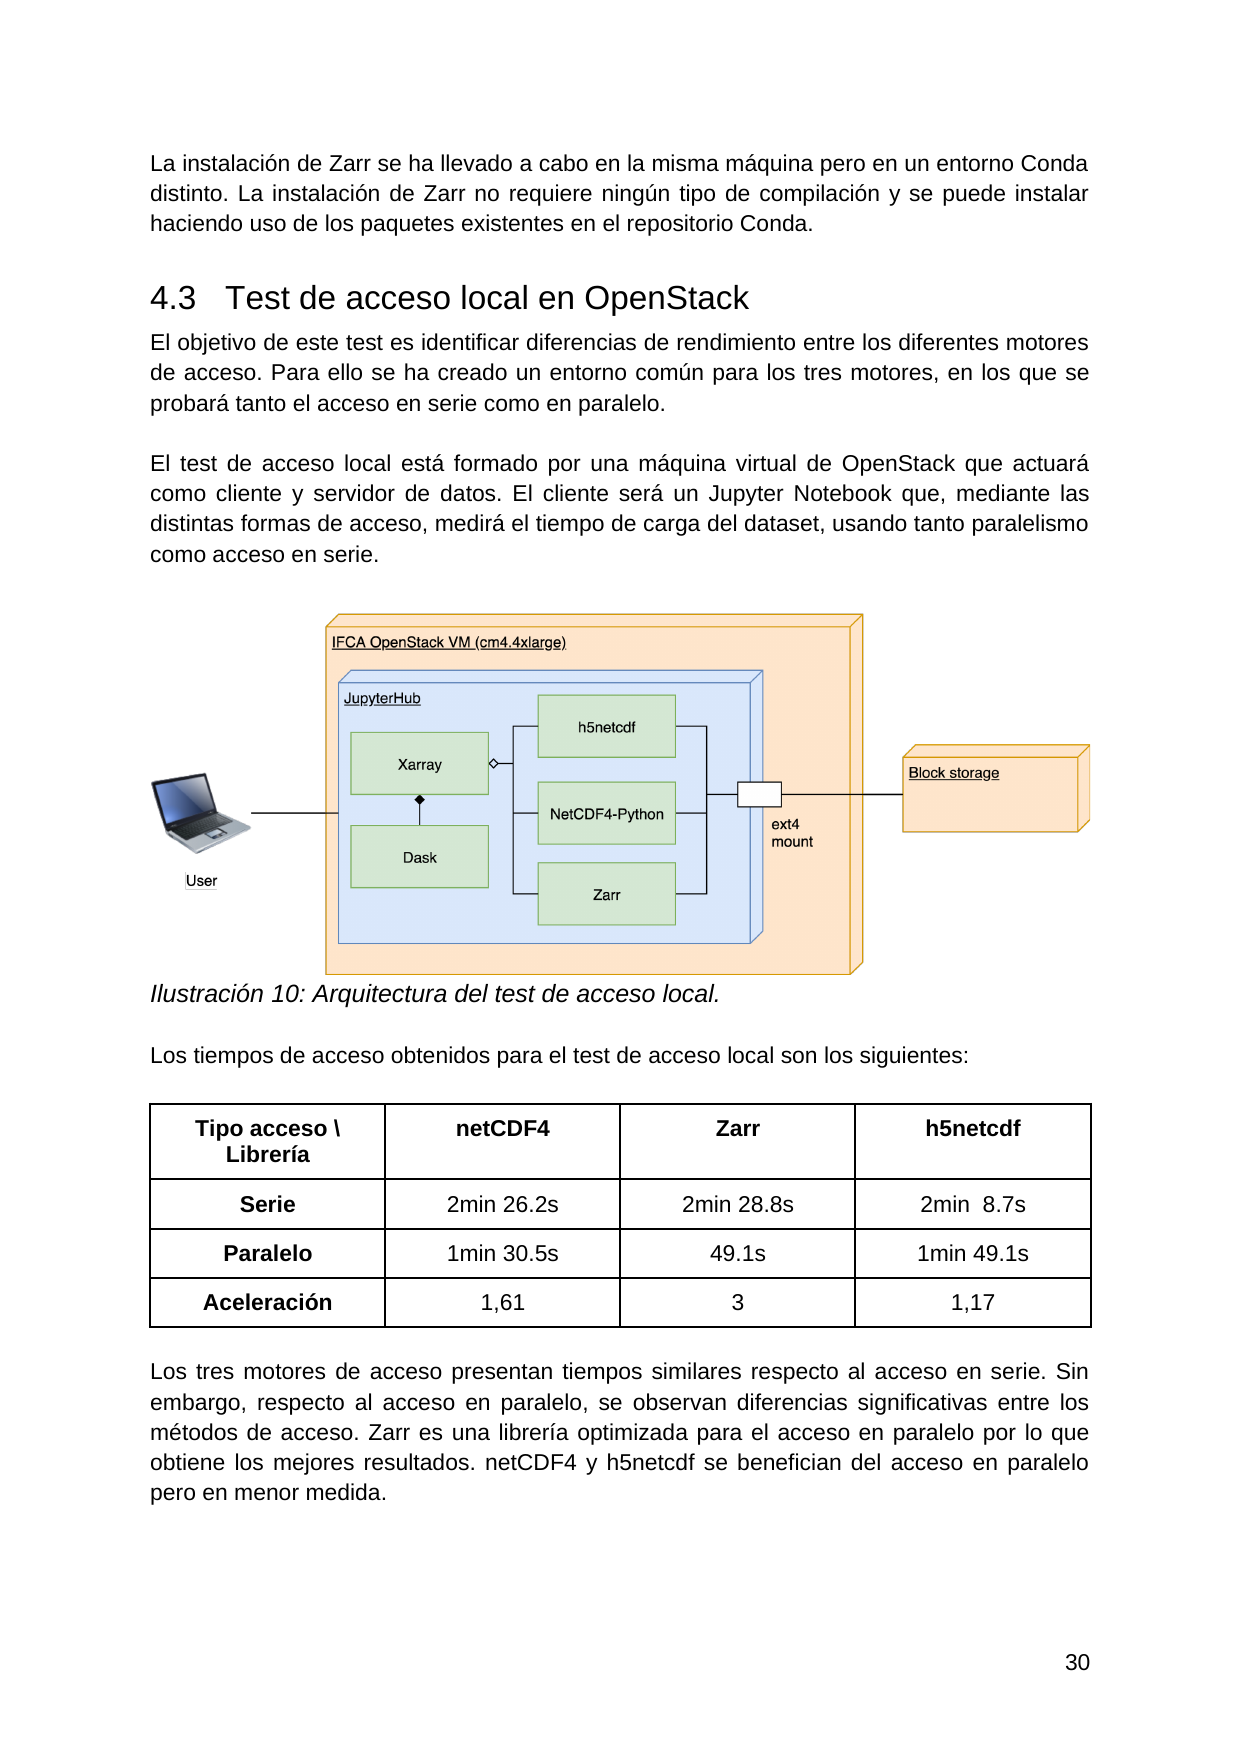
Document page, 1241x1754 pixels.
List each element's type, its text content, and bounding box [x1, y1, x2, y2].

table_cell 1,61 [386, 1279, 619, 1326]
text La instalación de Zarr se ha llevado a cabo en la misma máquina pero en un entorno Conda distinto. La instalación de Zarr no requiere ningún tipo de compilación y se puede instalar haciendo uso de los paquetes existentes en el repositorio Conda. [150, 150, 1090, 237]
table_cell Serie [151, 1180, 384, 1227]
table_cell 1min 30.5s [386, 1230, 619, 1277]
text El test de acceso local está formado por una máquina virtual de OpenStack que actuará como cliente y servidor de datos. El cliente será un Jupyter Notebook que, mediante las distintas formas de acceso, medirá el tiempo de carga del dataset, usando tanto paralelismo como acceso en serie. [150, 450, 1090, 567]
table_cell 3 [621, 1279, 854, 1326]
table_cell 1,17 [856, 1279, 1090, 1326]
table_cell Paralelo [151, 1230, 384, 1277]
text Los tres motores de acceso presentan tiempos similares respecto al acceso en serie. Sin embargo, respecto al acceso en paralelo, se observan diferencias significativas entre los métodos de acceso. Zarr es una librería optimizada para el acceso en paralelo por lo que obtiene los mejores resultados. netCDF4 y h5netcdf se benefician del acceso en paralelo pero en menor medida. [150, 1358, 1090, 1505]
table_header netCDF4 [386, 1105, 619, 1178]
text Ilustración 10: Arquitectura del test de acceso local. [150, 975, 1119, 1008]
table_cell 2min 26.2s [386, 1180, 619, 1227]
table_header Zarr [621, 1105, 854, 1178]
text El objetivo de este test es identificar diferencias de rendimiento entre los diferentes motores de acceso. Para ello se ha creado un entorno común para los tres motores, en los que se probará tanto el acceso en serie como en paralelo. [150, 329, 1090, 416]
table_header Tipo acceso \ Librería [151, 1105, 384, 1178]
text Los tiempos de acceso obtenidos para el test de acceso local son los siguientes: [150, 1042, 1090, 1068]
subtitle Test de acceso local en OpenStack [150, 278, 1090, 317]
table_cell 49.1s [621, 1230, 854, 1277]
table_cell Aceleración [151, 1279, 384, 1326]
table_cell 1min 49.1s [856, 1230, 1090, 1277]
table_cell 2min 28.8s [621, 1180, 854, 1227]
table_header h5netcdf [856, 1105, 1090, 1178]
picture [150, 613, 1091, 975]
table_cell 2min 8.7s [856, 1180, 1090, 1227]
